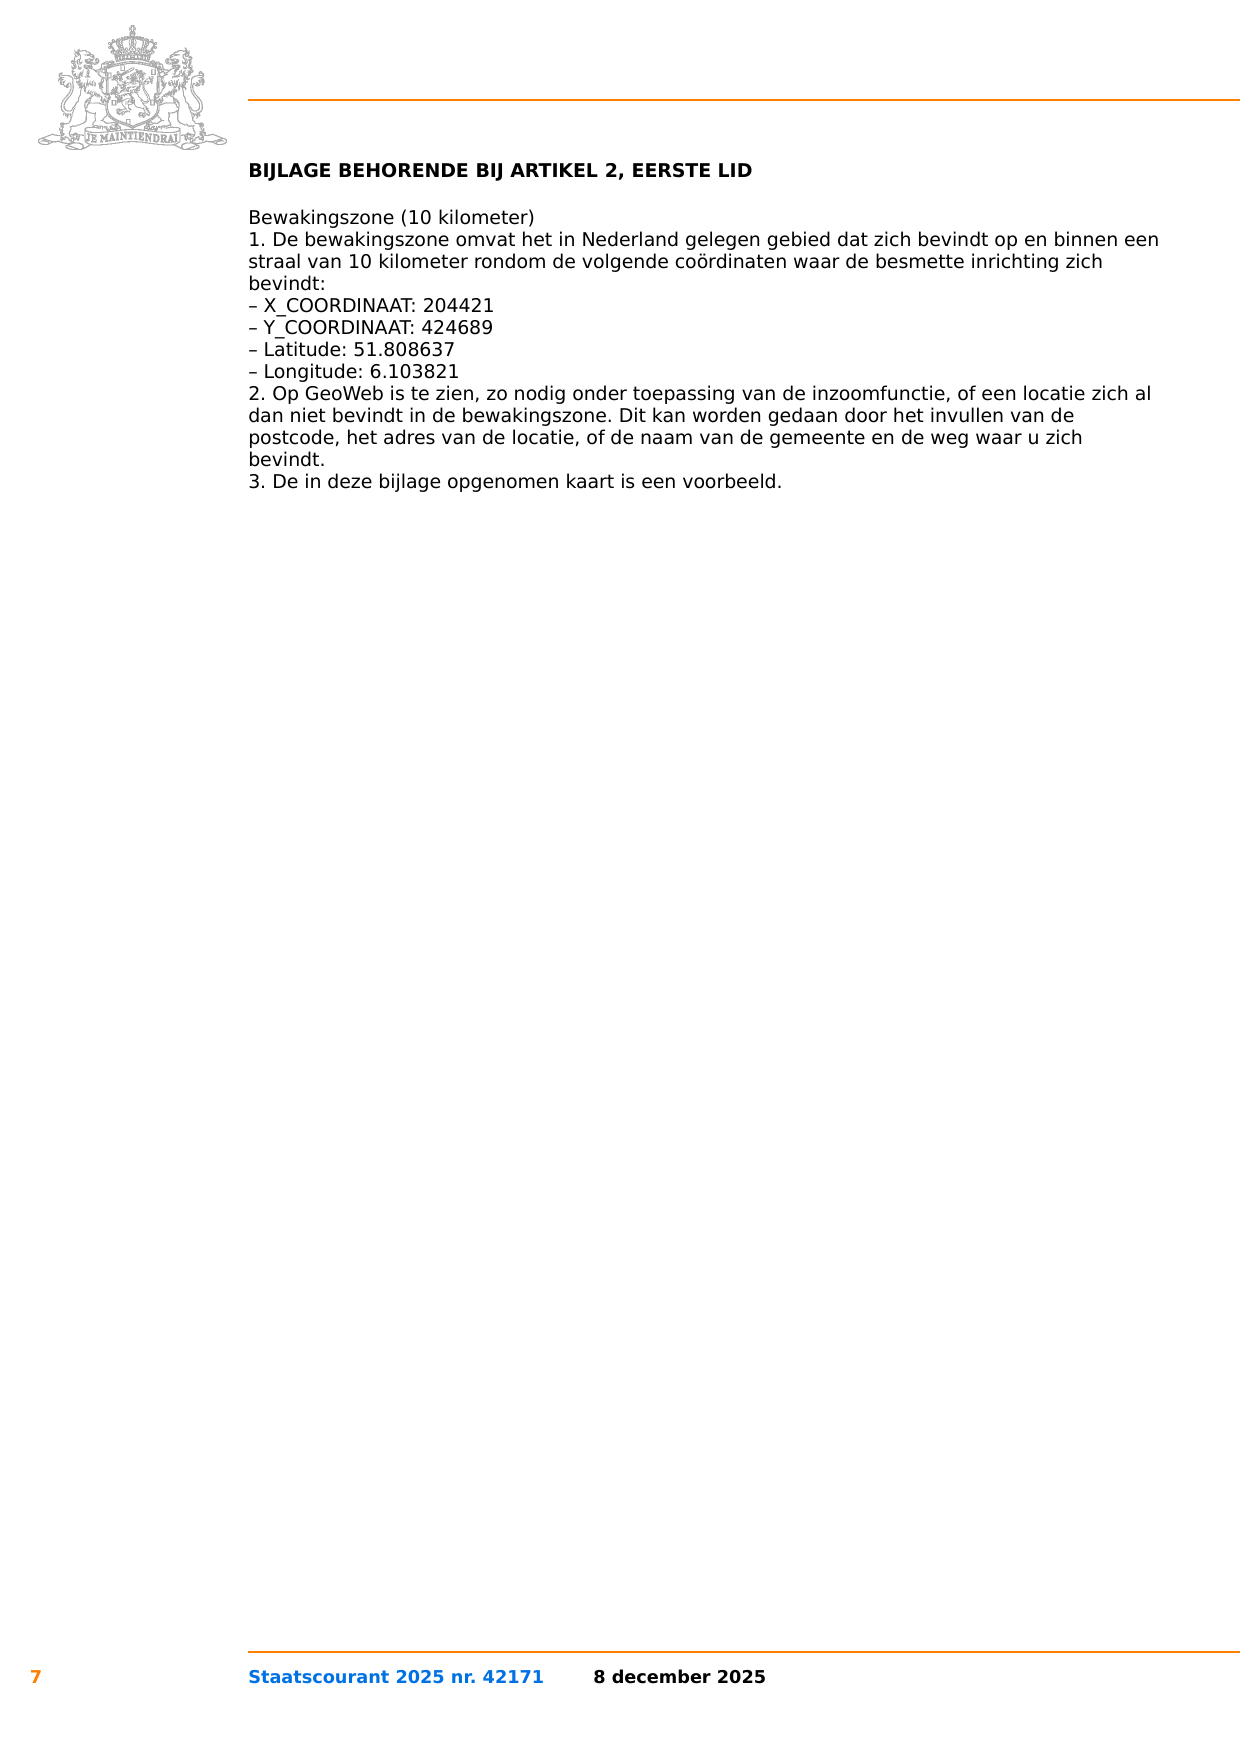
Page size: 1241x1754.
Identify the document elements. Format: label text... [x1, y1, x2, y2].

text – Latitude: 51.808637 [248, 339, 1163, 361]
text 1. De bewakingszone omvat het in Nederland gelegen gebied dat zich bevindt op en binnen een straal van 10 kilometer rondom de volgende coördinaten waar de besmette inrichting zich bevindt: [248, 229, 1163, 295]
text – Longitude: 6.103821 [248, 361, 1163, 383]
picture [38, 25, 227, 150]
text 3. De in deze bijlage opgenomen kaart is een voorbeeld. [248, 471, 1163, 493]
subtitle BIJLAGE BEHORENDE BIJ ARTIKEL 2, EERSTE LID [248, 160, 1163, 182]
text – Y_COORDINAAT: 424689 [248, 317, 1163, 339]
text 2. Op GeoWeb is te zien, zo nodig onder toepassing van de inzoomfunctie, of een locatie zich al dan niet bevindt in de bewakingszone. Dit kan worden gedaan door het invullen van de postcode, het adres van de locatie, of de naam van de gemeente en de weg waar u zich bevindt. [248, 383, 1163, 471]
subtitle Bewakingszone (10 kilometer) [248, 207, 1163, 229]
text – X_COORDINAAT: 204421 [248, 295, 1163, 317]
